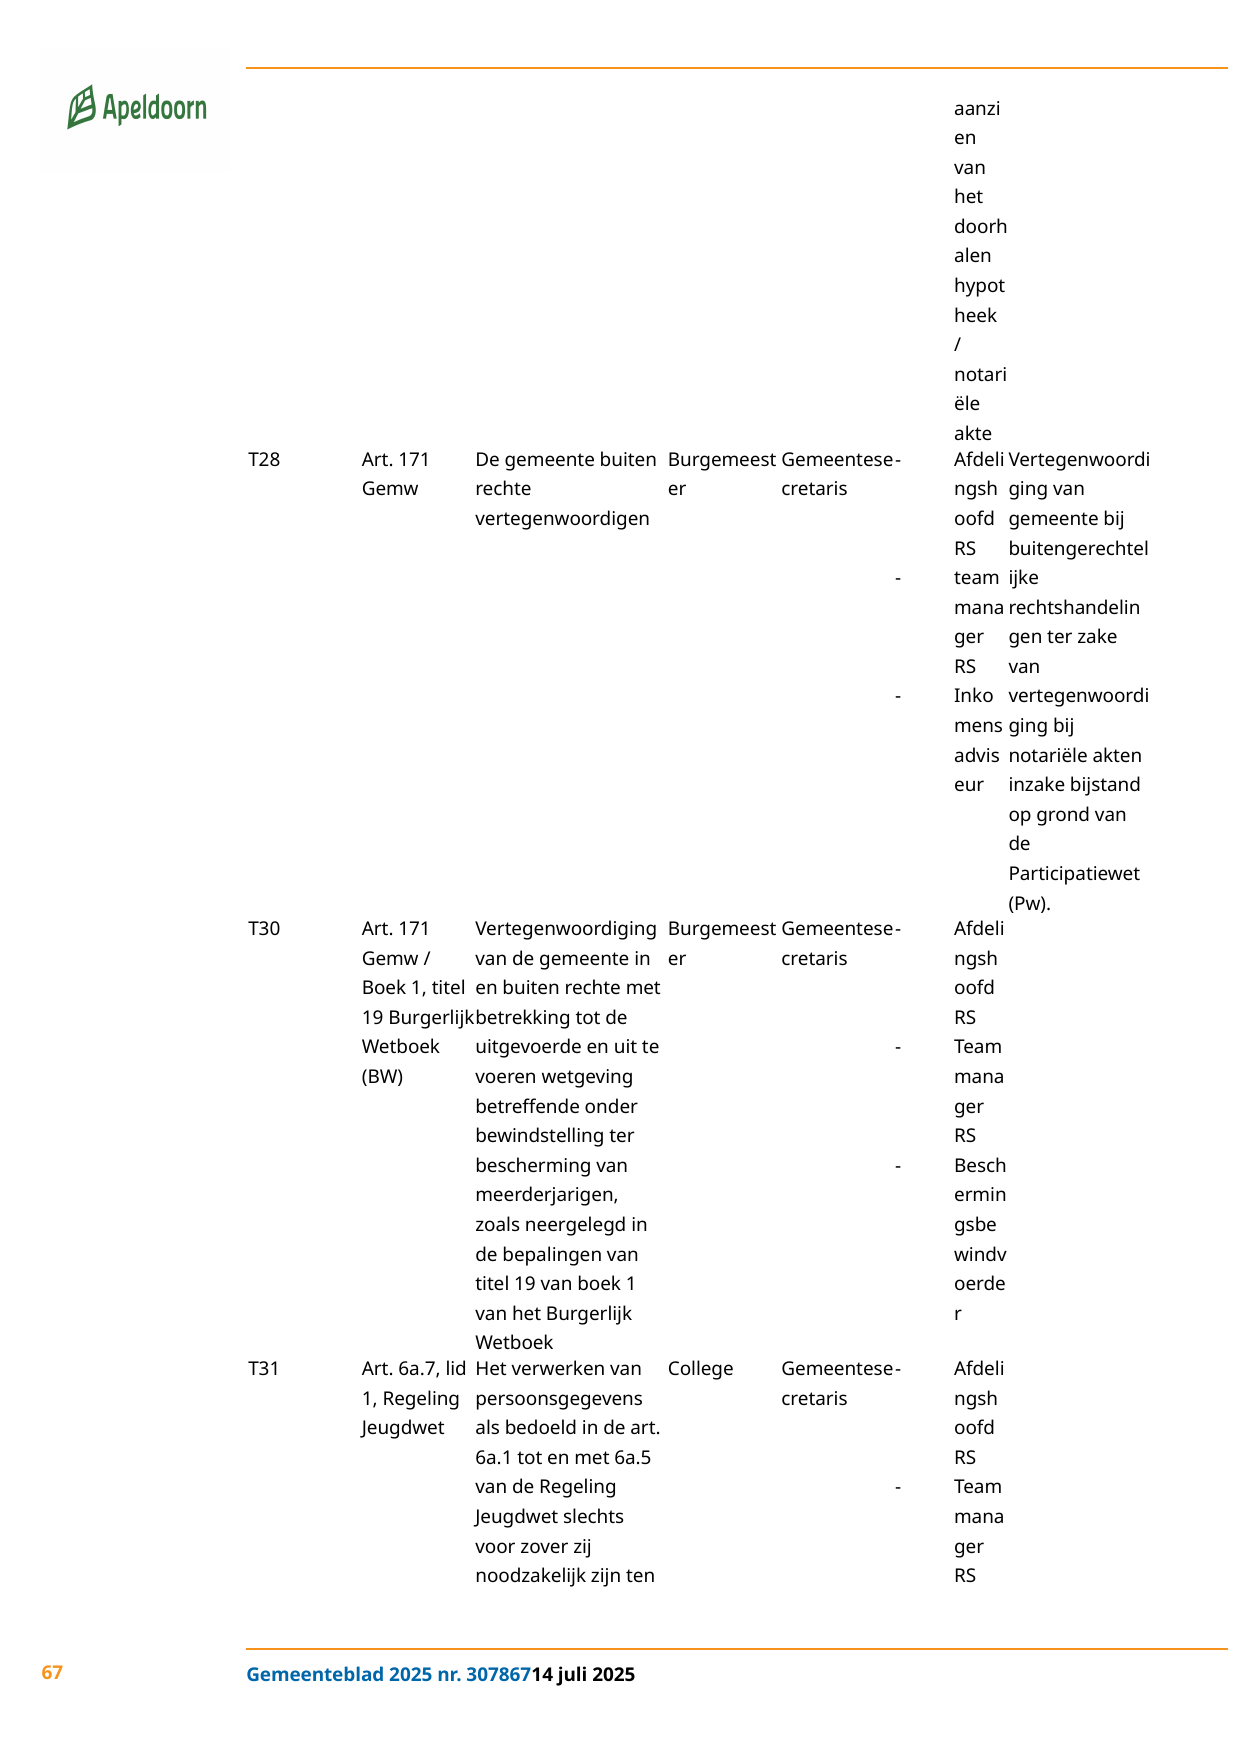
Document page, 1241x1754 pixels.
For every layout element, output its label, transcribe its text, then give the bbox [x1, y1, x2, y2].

table_cell [1008, 915, 1152, 1355]
table_cell Gemeentesecretaris [781, 446, 895, 915]
table_cell [362, 95, 475, 446]
table_cell Art. 171 Gemw [362, 446, 475, 915]
table_cell Art. 171 Gemw / Boek 1, titel 19 Burgerlijk Wetboek (BW) [362, 915, 475, 1355]
table_cell Vertegenwoordiging van gemeente bij buitengerechtelijke rechtshandelingen ter zake van vertegenwoordiging bij notariële akten inzake bijstand op grond van de Participatiewet (Pw). [1008, 446, 1152, 915]
table_cell T28 [248, 446, 362, 915]
picture [41, 47, 231, 172]
table_cell Burgemeester [668, 915, 781, 1355]
table_cell Afdelingshoofd RS teammanager RS Inkomensadviseur [895, 446, 1008, 915]
table_cell Gemeentesecretaris [781, 1355, 895, 1588]
table_cell [1008, 95, 1152, 446]
table_cell aanzien van het doorhalen hypotheek / notariële akte [895, 95, 1008, 446]
table_cell T31 [248, 1355, 362, 1588]
table_cell Afdelingshoofd RS Teammanager RS Beschermingsbewindvoerder [895, 915, 1008, 1355]
table_cell [781, 95, 895, 446]
table_cell De gemeente buiten rechte vertegenwoordigen [475, 446, 668, 915]
table_cell Het verwerken van persoonsgegevens als bedoeld in de art. 6a.1 tot en met 6a.5 van de Regeling Jeugdwet slechts voor zover zij noodzakelijk zijn ten [475, 1355, 668, 1588]
table_cell T30 [248, 915, 362, 1355]
table_cell Burgemeester [668, 446, 781, 915]
table_cell Afdelingshoofd RS Teammanager RS [895, 1355, 1008, 1588]
table_cell [248, 95, 362, 446]
table_cell Gemeentesecretaris [781, 915, 895, 1355]
table_cell [1008, 1355, 1152, 1588]
table_cell [668, 95, 781, 446]
table_cell Art. 6a.7, lid 1, Regeling Jeugdwet [362, 1355, 475, 1588]
table_cell [475, 95, 668, 446]
table_cell College [668, 1355, 781, 1588]
table_cell Vertegenwoordiging van de gemeente in en buiten rechte met betrekking tot de uitgevoerde en uit te voeren wetgeving betreffende onder bewindstelling ter bescherming van meerderjarigen, zoals neergelegd in de bepalingen van titel 19 van boek 1 van het Burgerlijk Wetboek [475, 915, 668, 1355]
